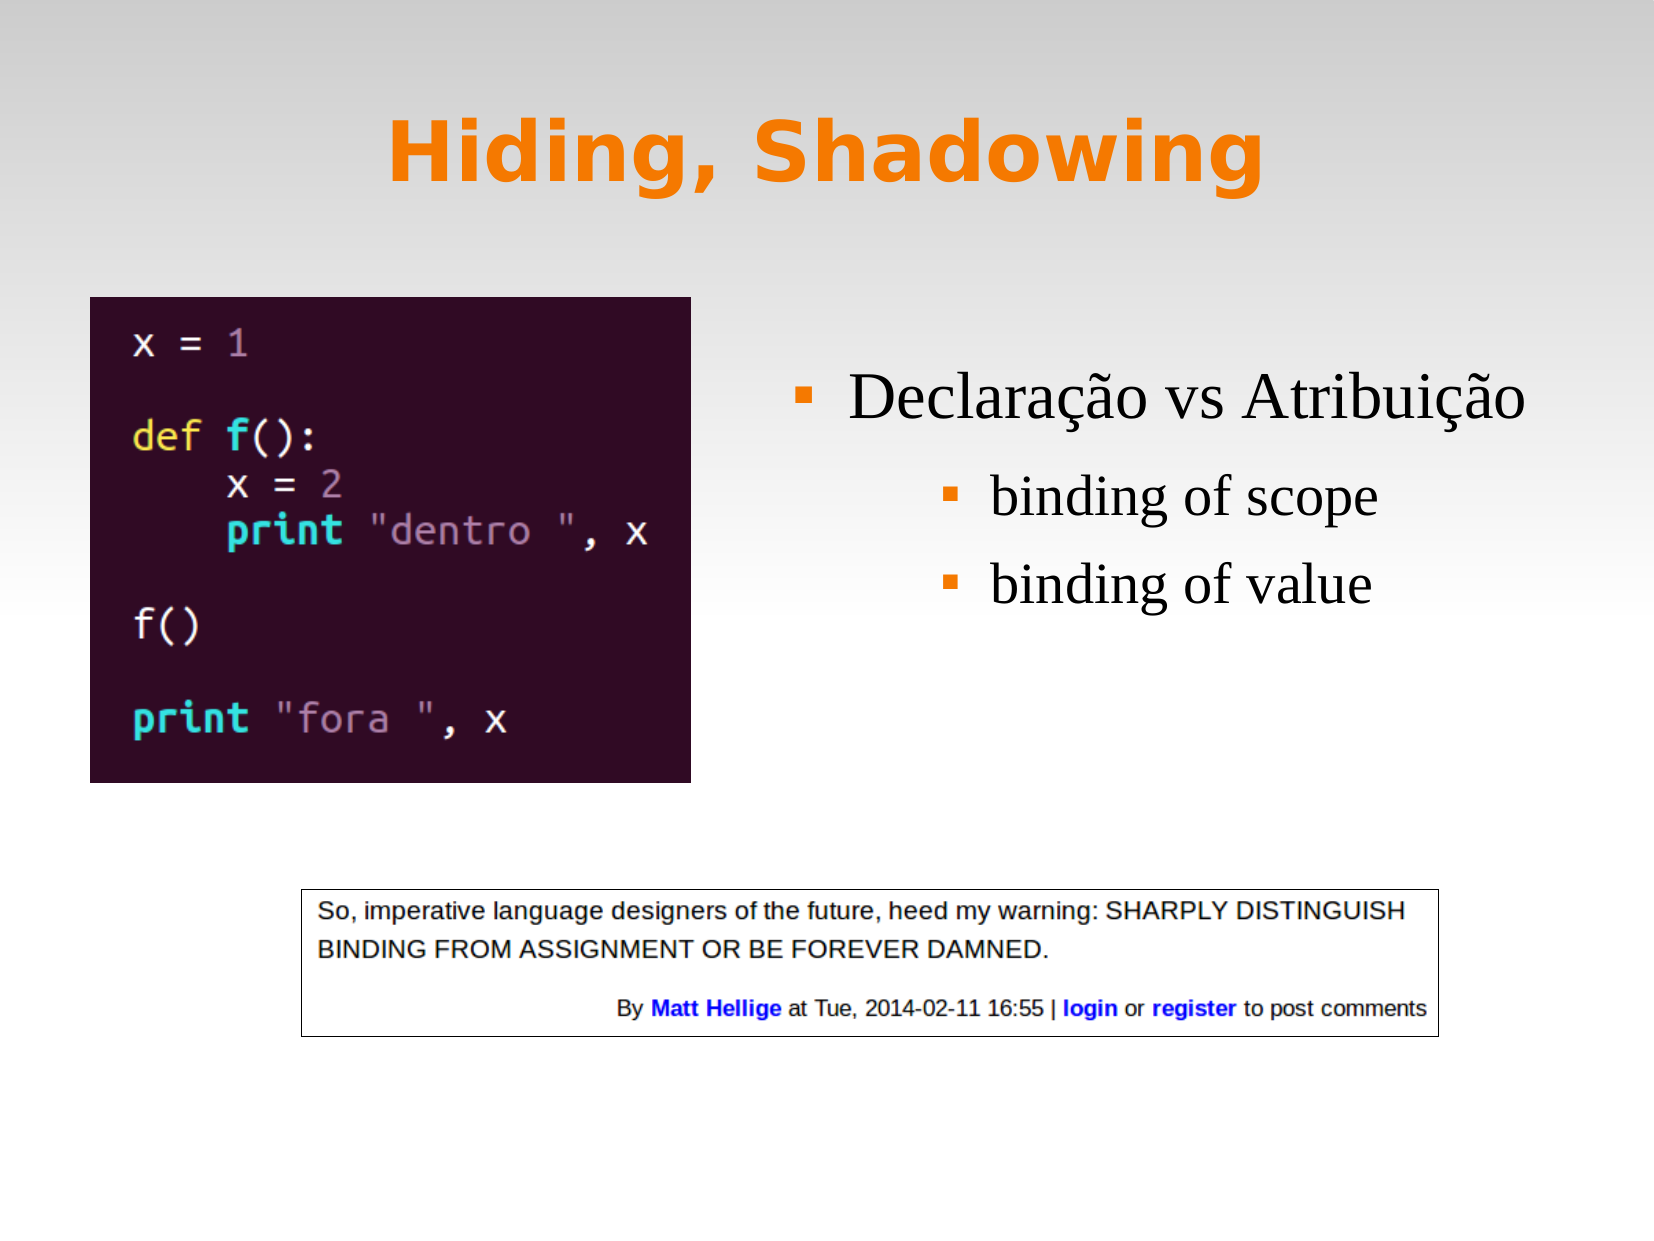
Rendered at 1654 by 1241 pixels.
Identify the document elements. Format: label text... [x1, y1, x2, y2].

title Hiding, Shadowing [82, 49, 1571, 257]
list Declaração vs Atribuição binding of scope binding of value [706, 359, 1571, 769]
picture [301, 889, 1439, 1037]
picture [90, 297, 691, 783]
